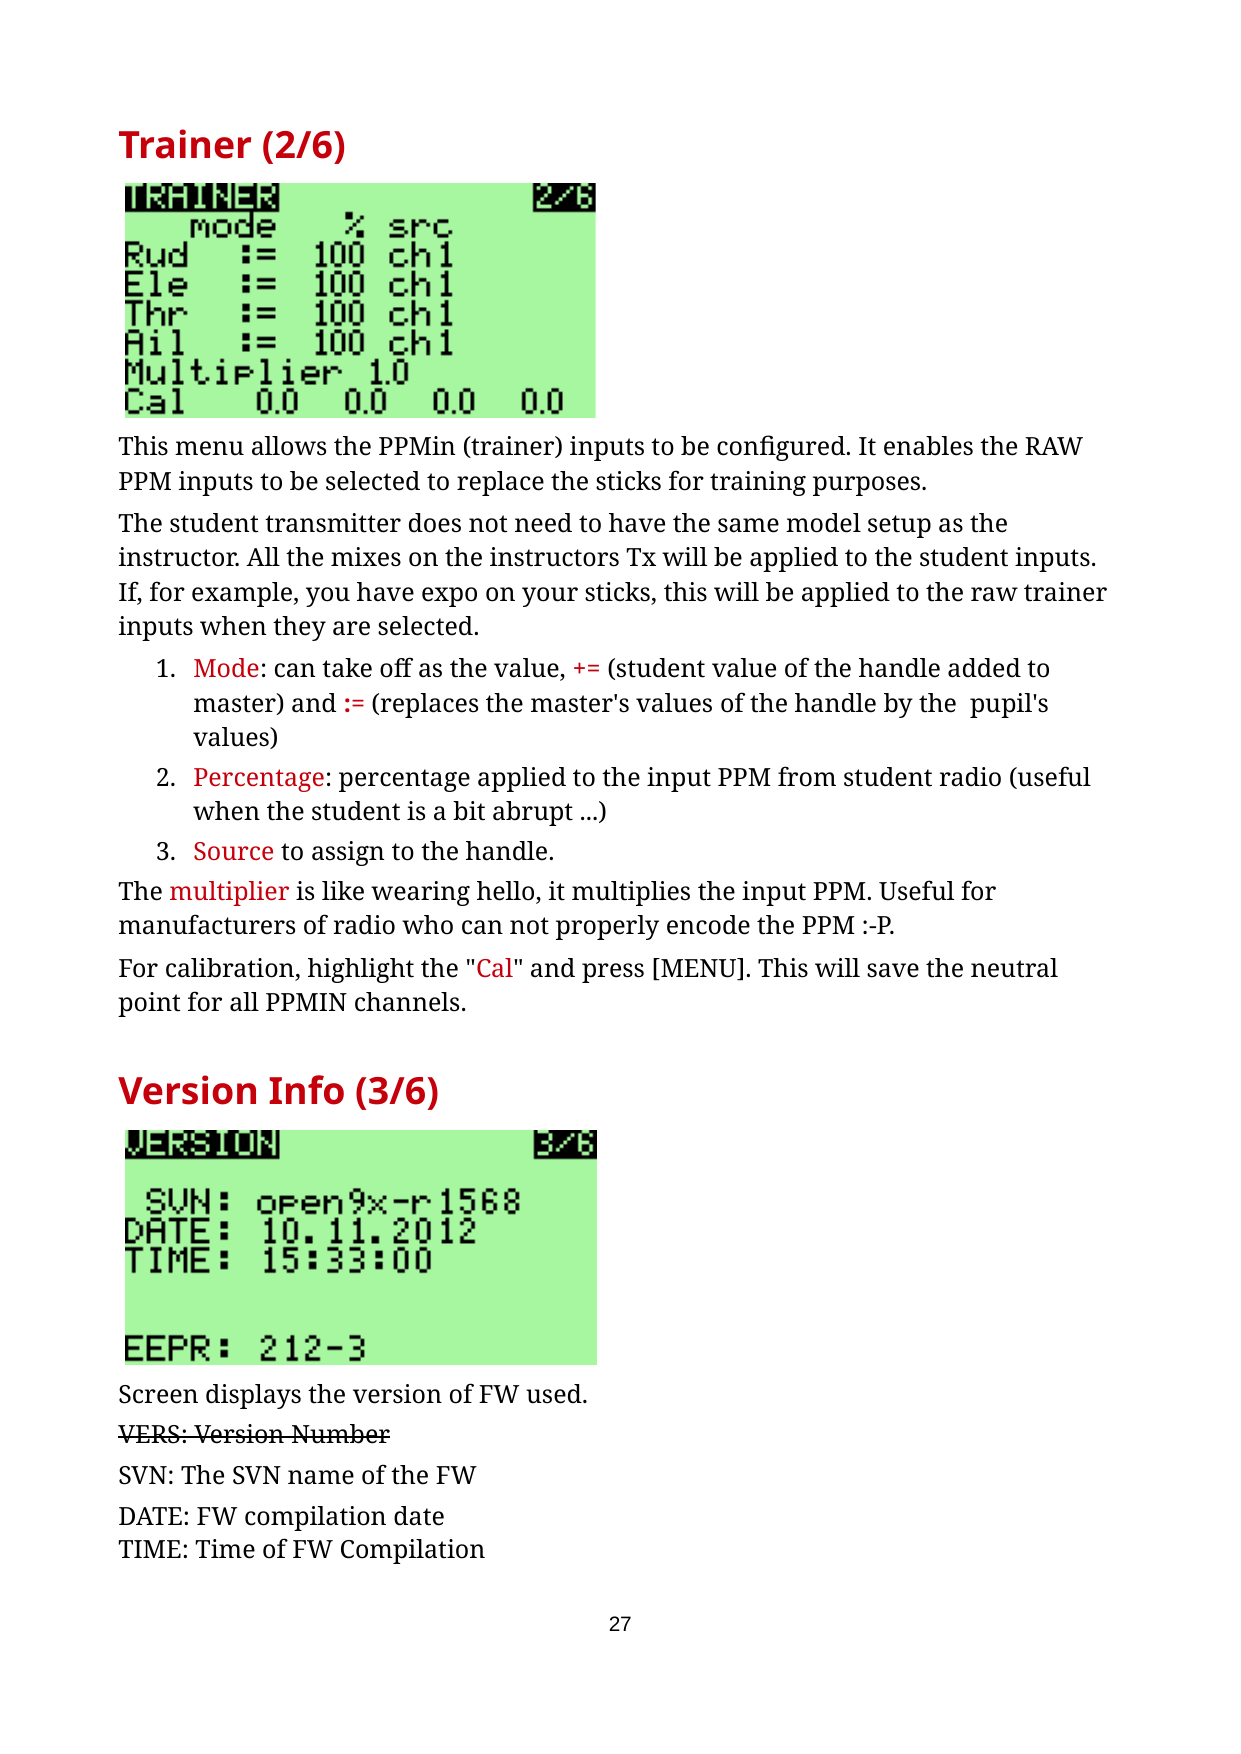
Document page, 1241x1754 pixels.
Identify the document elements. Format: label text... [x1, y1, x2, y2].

list Percentage: percentage applied to the input PPM from student radio (useful when the student is a bit abrupt ...) [156, 759, 1122, 827]
text VERS: Version Number [118, 1417, 1122, 1451]
subtitle Trainer (2/6) [118, 118, 1122, 169]
picture [125, 1130, 597, 1365]
list Source to assign to the handle. [156, 833, 1122, 867]
text DATE: FW compilation date TIME: Time of FW Compilation [118, 1498, 1122, 1566]
text SVN: The SVN name of the FW [118, 1458, 1122, 1492]
list Mode: can take off as the value, += (student value of the handle added to master) and := (replaces the master's values ​​of the handle by the pupil's values) [156, 651, 1122, 753]
text For calibration, highlight the "Cal" and press [MENU]. This will save the neutral point for all PPMIN channels. [118, 950, 1122, 1018]
picture [125, 183, 596, 418]
text The student transmitter does not need to have the same model setup as the instructor. All the mixes on the instructors Tx will be applied to the student inputs. If, for example, you have expo on your sticks, this will be applied to the raw trainer inputs when they are selected. [118, 506, 1122, 642]
text Screen displays the version of FW used. [118, 1365, 1122, 1411]
subtitle Version Info (3/6) [118, 1064, 1122, 1115]
text This menu allows the PPMin (trainer) inputs to be configured. It enables the RAW PPM inputs to be selected to replace the sticks for training purposes. [118, 418, 1122, 497]
text The multiplier is like wearing hello, it multiplies the input PPM. Useful for manufacturers of radio who can not properly encode the PPM :-P. [118, 873, 1122, 941]
